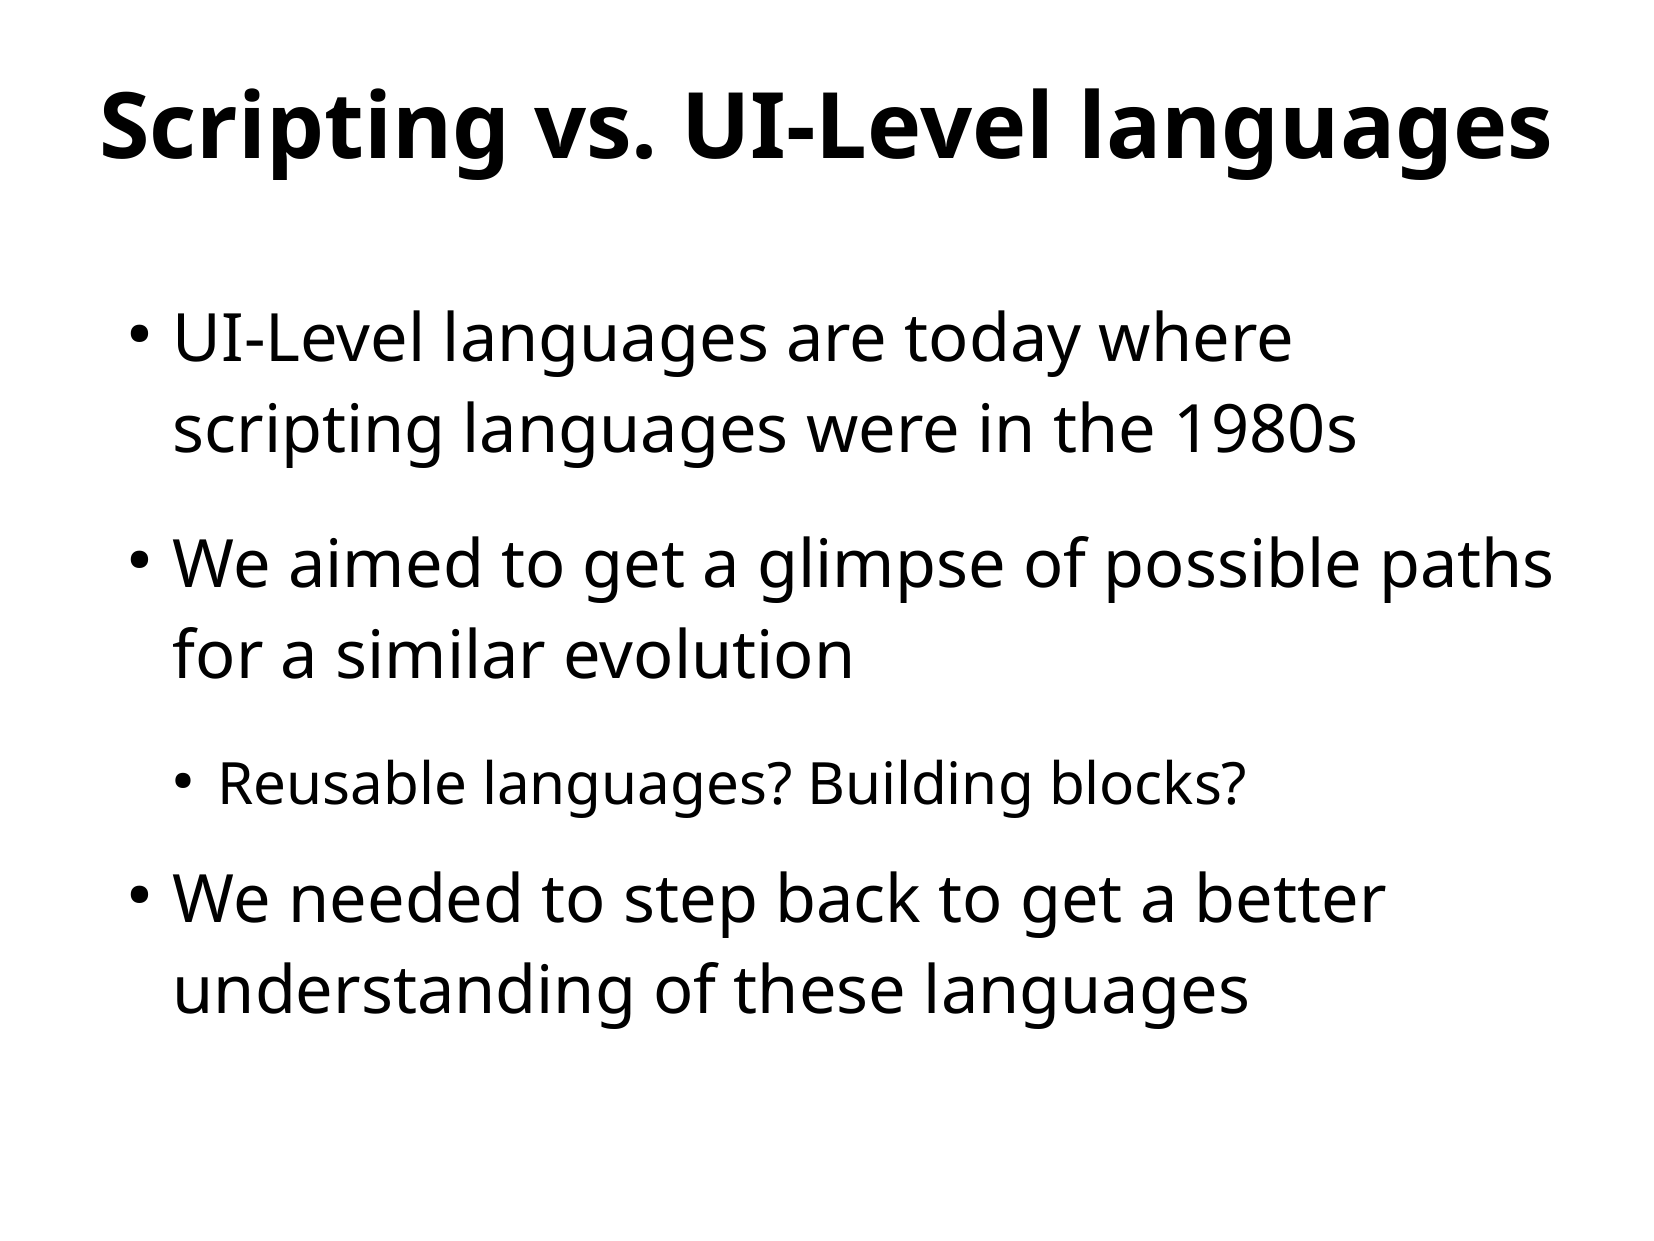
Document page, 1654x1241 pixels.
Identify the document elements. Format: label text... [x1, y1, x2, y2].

title Scripting vs. UI-Level languages [82, 19, 1571, 227]
list UI-Level languages are today where scripting languages were in the 1980s We aimed to get a glimpse of possible paths for a similar evolution Reusable languages? Building blocks? We needed to step back to get a better understanding of these languages [82, 290, 1571, 1171]
